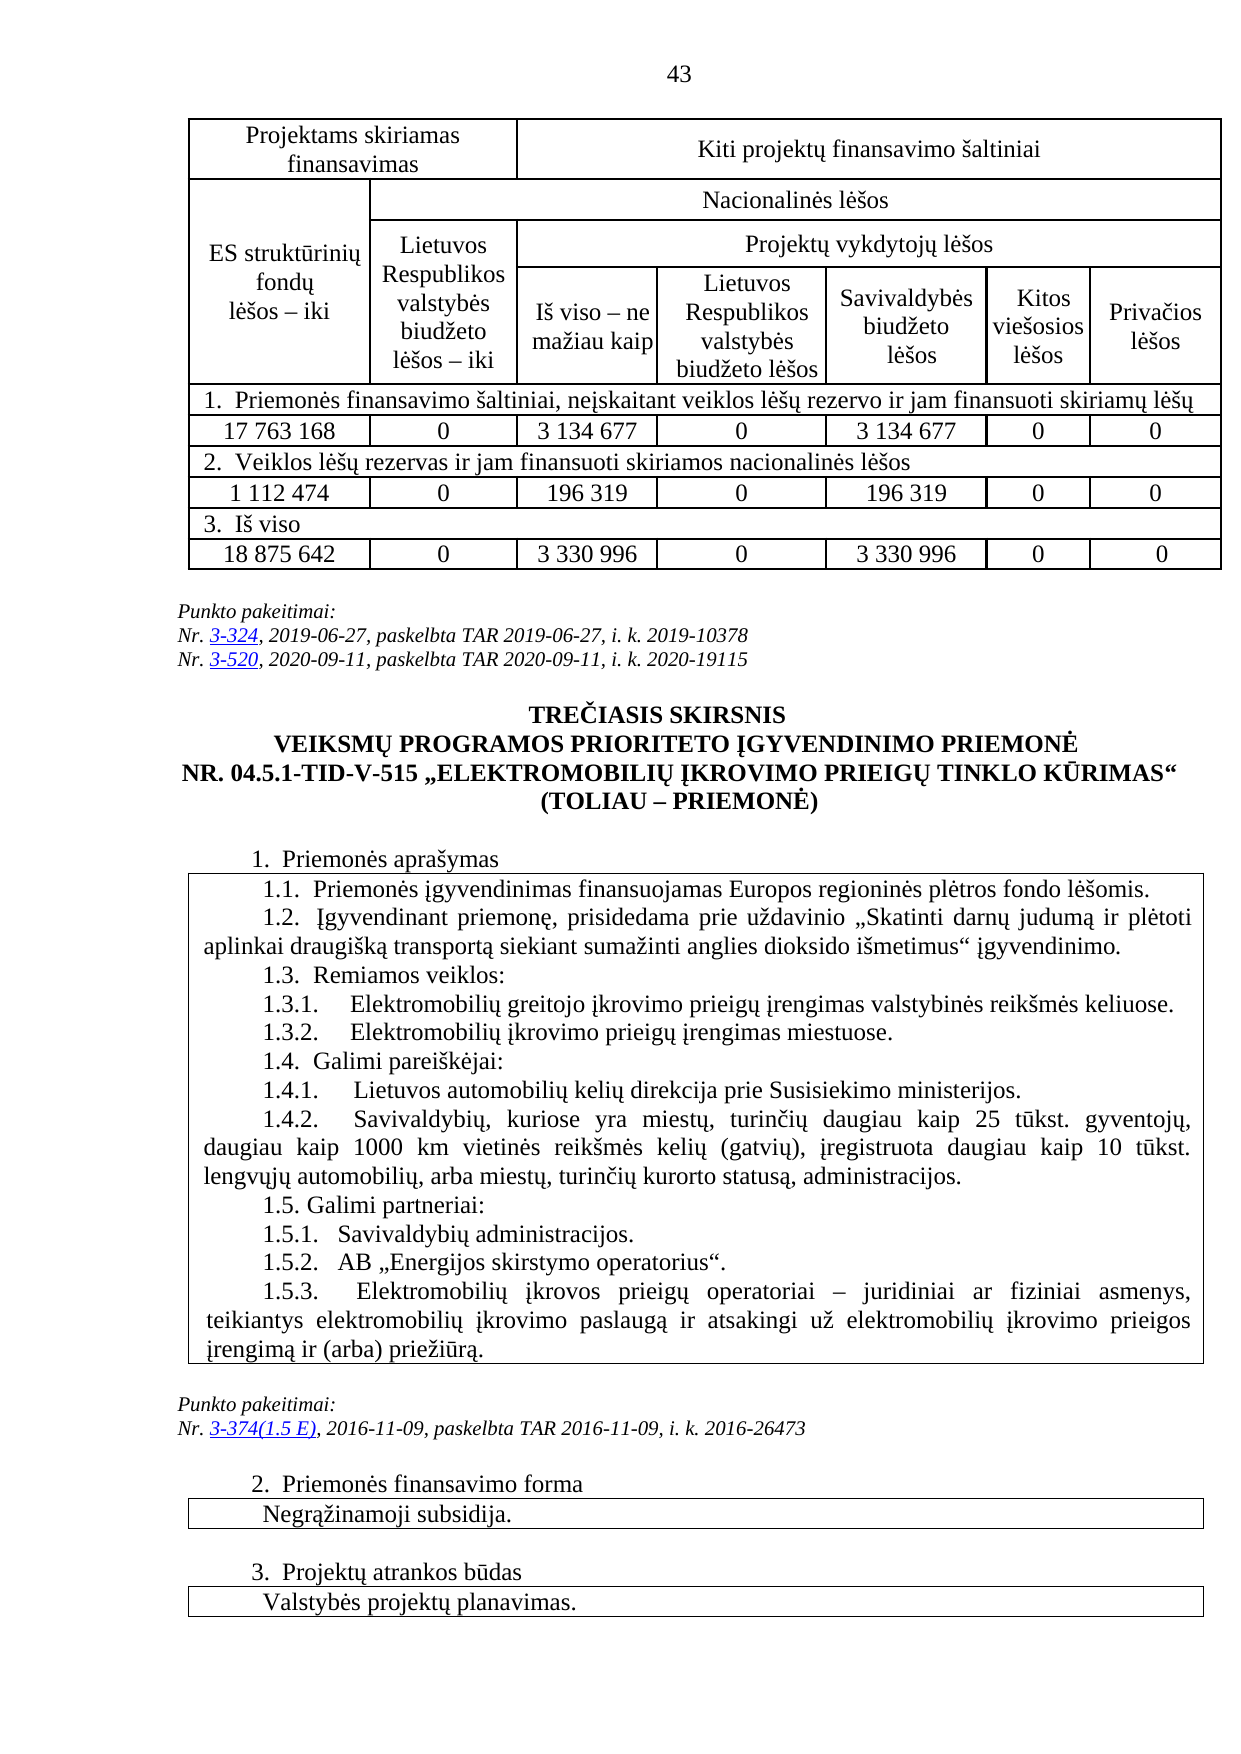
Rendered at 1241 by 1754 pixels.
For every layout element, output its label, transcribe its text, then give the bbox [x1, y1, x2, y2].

table_cell 0 [658, 478, 825, 507]
table_cell 3 134 677 [827, 416, 985, 445]
table_cell 1.4. Galimi pareiškėjai: 1.4.1. Lietuvos automobilių kelių direkcija prie Susisiekimo ministerijos. 1.4.2. Savivaldybių, kuriose yra miestų, turinčių daugiau kaip 25 tūkst. gyventojų, daugiau kaip 1000 km vietinės reikšmės kelių (gatvių), įregistruota daugiau kaip 10 tūkst. lengvųjų automobilių, arba miestų, turinčių kurorto statusą, administracijos. [189, 1046, 1203, 1190]
table_cell 1.2. Įgyvendinant priemonę, prisidedama prie uždavinio „Skatinti darnų judumą ir plėtoti aplinkai draugišką transportą siekiant sumažinti anglies dioksido išmetimus“ įgyvendinimo. [189, 903, 1203, 960]
text TREČIASIS SKIRSNIS [177, 700, 1137, 729]
table_cell 0 [658, 416, 825, 445]
table_cell 196 319 [518, 478, 656, 507]
table_cell Lietuvos Respublikos valstybės biudžeto lėšos – iki [371, 221, 516, 383]
text VEIKSMŲ PROGRAMOS PRIORITETO ĮGYVENDINIMO PRIEMONĖ [177, 729, 1181, 758]
table_cell 3 134 677 [518, 416, 656, 445]
table_cell 3 330 996 [518, 540, 656, 568]
text Punkto pakeitimai: [177, 599, 1181, 623]
table_cell 0 [988, 540, 1089, 568]
table_cell Projektų vykdytojų lėšos [518, 221, 1220, 266]
table_cell 0 [371, 540, 516, 568]
table_cell 0 [1091, 416, 1220, 445]
table_cell 3 330 996 [827, 540, 985, 568]
table_cell 17 763 168 [190, 416, 369, 445]
table_header Kiti projektų finansavimo šaltiniai [518, 120, 1220, 178]
table_header Negrąžinamoji subsidija. [189, 1499, 1203, 1528]
table_cell Iš viso – ne mažiau kaip [518, 268, 656, 383]
table_cell 18 875 642 [190, 540, 369, 568]
table_header Valstybės projektų planavimas. [189, 1587, 1203, 1616]
table_cell ES struktūrinių fondų lėšos – iki [190, 180, 369, 383]
table_cell Kitos viešosios lėšos [988, 268, 1089, 383]
table_cell 0 [371, 478, 516, 507]
table_cell 196 319 [827, 478, 985, 507]
table_cell 0 [658, 540, 825, 568]
text 3. Projektų atrankos būdas [251, 1557, 1181, 1586]
table_cell Nacionalinės lėšos [371, 180, 1220, 219]
text 1. Priemonės aprašymas [251, 844, 1181, 873]
table_cell 0 [988, 478, 1089, 507]
table_cell 2. Veiklos lėšų rezervas ir jam finansuoti skiriamos nacionalinės lėšos [190, 447, 1220, 476]
table_cell Lietuvos Respublikos valstybės biudžeto lėšos [658, 268, 825, 383]
table_cell 1 112 474 [190, 478, 369, 507]
table_cell 1.5. Galimi partneriai: 1.5.1. Savivaldybių administracijos. 1.5.2. AB „Energijos skirstymo operatorius“. 1.5.3. Elektromobilių įkrovos prieigų operatoriai – juridiniai ar fiziniai asmenys, teikiantys elektromobilių įkrovimo paslaugą ir atsakingi už elektromobilių įkrovimo prieigos įrengimą ir (arba) priežiūrą. [189, 1190, 1203, 1362]
table_header 1.1. Priemonės įgyvendinimas finansuojamas Europos regioninės plėtros fondo lėšomis. [189, 874, 1203, 902]
table_cell 0 [1091, 478, 1220, 507]
table_cell 0 [371, 416, 516, 445]
text Nr. 3-520, 2020-09-11, paskelbta TAR 2020-09-11, i. k. 2020-19115 [177, 647, 1181, 671]
text Nr. 3-324, 2019-06-27, paskelbta TAR 2019-06-27, i. k. 2019-10378 [177, 623, 1181, 647]
text Punkto pakeitimai: [177, 1392, 1181, 1416]
table_cell 0 [1091, 540, 1220, 568]
table_cell 1.3. Remiamos veiklos: 1.3.1. Elektromobilių greitojo įkrovimo prieigų įrengimas valstybinės reikšmės keliuose. 1.3.2. Elektromobilių įkrovimo prieigų įrengimas miestuose. [189, 960, 1203, 1046]
text NR. 04.5.1-TID-V-515 „Elektromobilių įkrovimo prieigų tinklo kūrimas“ (TOLIAU – priemonė) [177, 758, 1181, 815]
table_cell Savivaldybės biudžeto lėšos [827, 268, 985, 383]
text Nr. 3-374(1.5 E), 2016-11-09, paskelbta TAR 2016-11-09, i. k. 2016-26473 [177, 1416, 1181, 1440]
table_cell Privačios lėšos [1091, 268, 1220, 383]
table_cell 0 [988, 416, 1089, 445]
text 2. Priemonės finansavimo forma [251, 1469, 1181, 1498]
table_cell 3. Iš viso [190, 509, 1220, 537]
table_cell 1. Priemonės finansavimo šaltiniai, neįskaitant veiklos lėšų rezervo ir jam finansuoti skiriamų lėšų [190, 385, 1220, 414]
table_header Projektams skiriamas finansavimas [190, 120, 516, 178]
